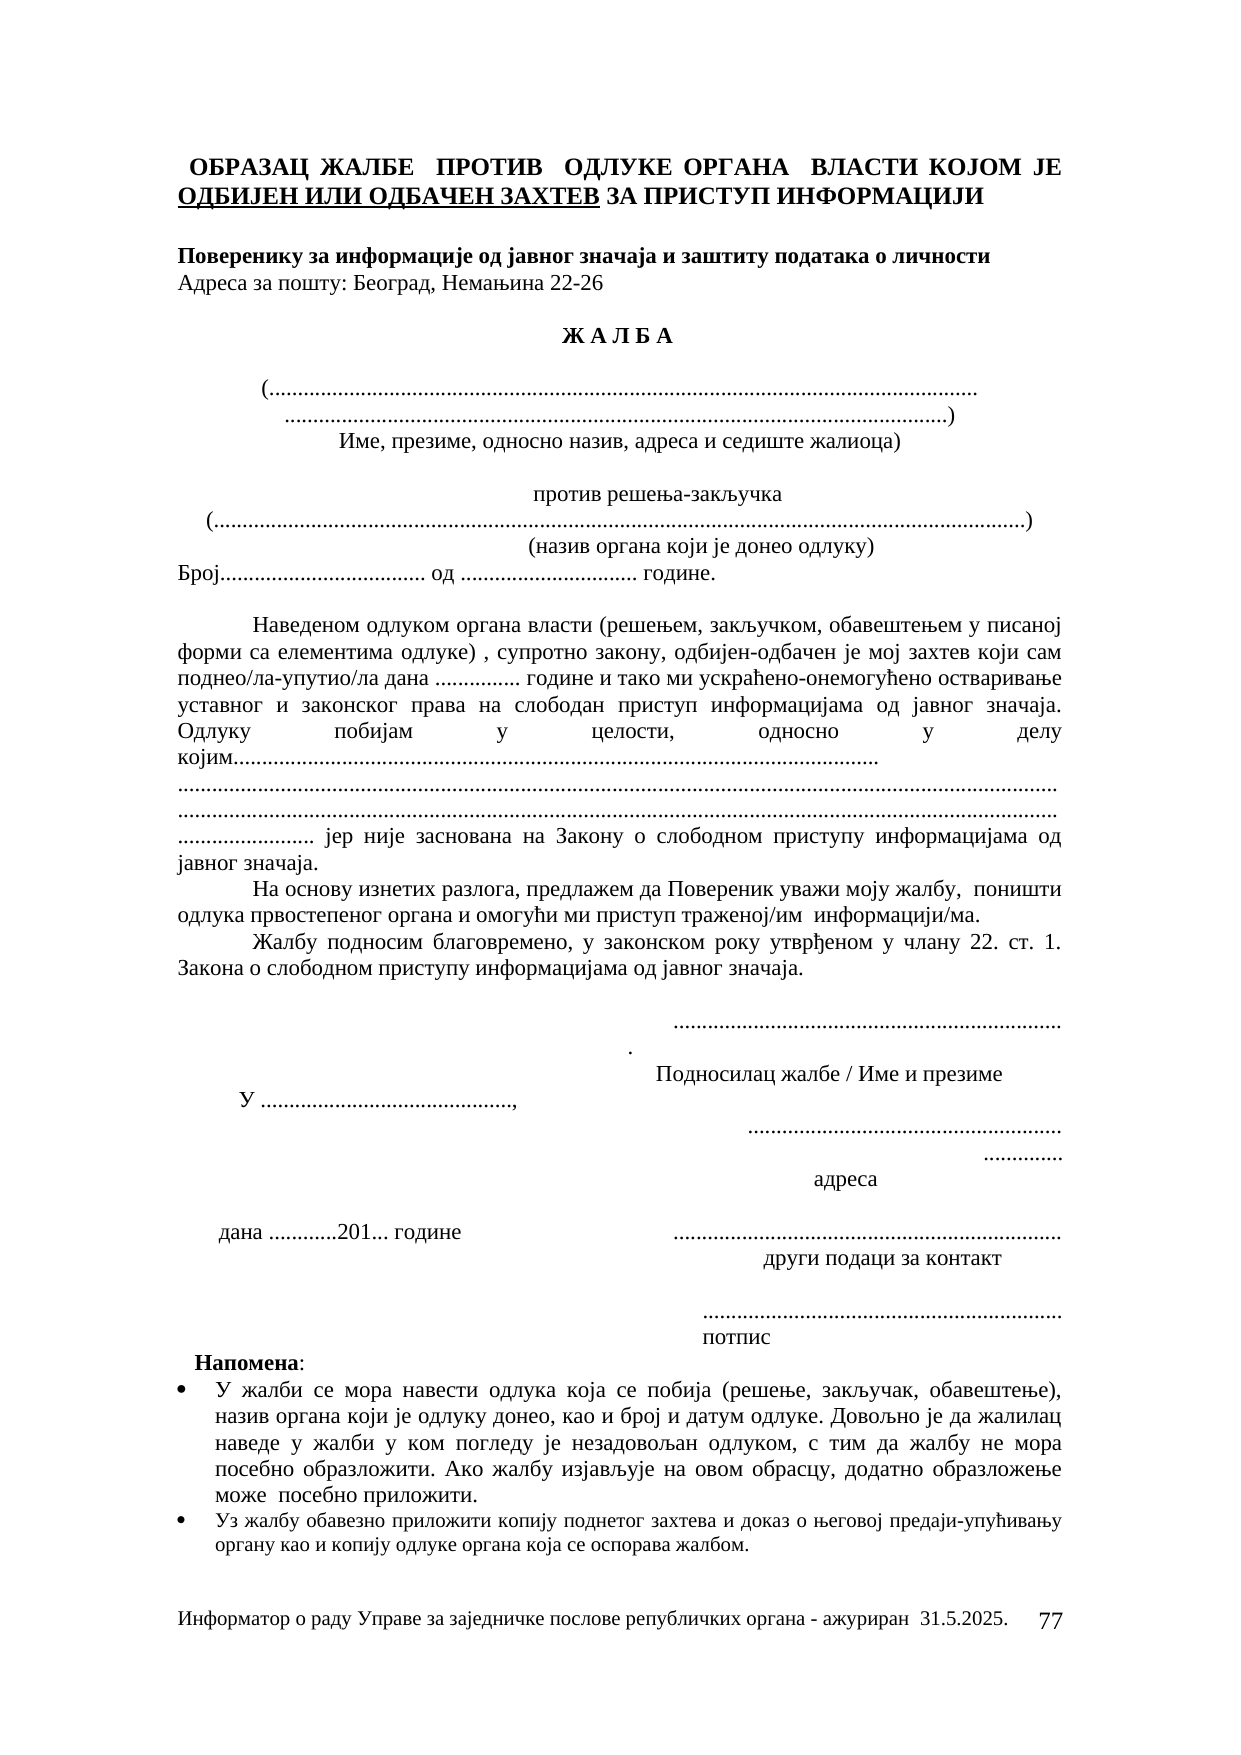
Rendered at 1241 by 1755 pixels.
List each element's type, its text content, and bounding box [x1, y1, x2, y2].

subtitle ОБРАЗАЦ ЖАЛБЕ ПРОТИВ ОДЛУКЕ ОРГАНА ВЛАСТИ КОЈОМ ЈЕ ОДБИЈЕН ИЛИ ОДБАЧЕН ЗАХТЕВ ЗА ПРИСТУП ИНФОРМАЦИЈИ [177, 148, 1063, 210]
text ............................................................... потпис [702, 1297, 1063, 1349]
text други подаци за контакт [702, 1244, 1063, 1270]
text ..................................................................... [627, 1007, 1063, 1059]
text ....................................................................................................................) [177, 401, 1063, 427]
text На основу изнетих разлога, предлажем да Повереник уважи моју жалбу, поништи одлука првостепеног органа и омогући ми приступ траженој/им информацији/ма. [177, 875, 1063, 928]
text Подносилац жалбе / Име и презиме [627, 1059, 1063, 1086]
text Име, презиме, односно назив, адреса и седиште жалиоца) [177, 427, 1063, 453]
text адреса [177, 1165, 1063, 1191]
text Адреса за пошту: Београд, Немањина 22-26 [177, 269, 1063, 295]
list Уз жалбу обавезно приложити копију поднетог захтева и доказ о његовој предаји-упућивању органу као и копију одлуке органа која се оспорава жалбом. [177, 1508, 1063, 1556]
text Жалбу подносим благовремено, у законском року утврђеном у члану 22. ст. 1. Закона о слободном приступу информацијама од јавног значаја. [177, 928, 1063, 981]
text Ж А Л Б А [177, 322, 1063, 348]
text У ............................................, ..................................................................... [177, 1086, 1063, 1165]
list У жалби се мора навести одлука која се побија (решење, закључак, обавештење), назив органа који је одлуку донео, као и број и датум одлуке. Довољно је да жалилац наведе у жалби у ком погледу је незадовољан одлуком, с тим да жалбу не мора посебно образложити. Ако жалбу изјављује на овом обрасцу, додатно образложење може посебно приложити. [177, 1376, 1063, 1508]
text ............................................................................................................................................................................................................................................................................................................................................ јер није заснована на Закону о слободном приступу информацијама од јавног значаја. [177, 770, 1063, 875]
text Наведеном одлуком органа власти (решењем, закључком, обавештењем у писаној форми са елементима одлуке) , супротно закону, одбијен-одбачен је мој захтев који сам поднео/ла-упутио/ла дана ............... године и тако ми ускраћено-онемогућено остваривање уставног и законског права на слободан приступ информацијама од јавног значаја. Oдлуку побијам у целости, односно у делу којим................................................................................................................. [177, 612, 1063, 770]
text против решења-закључка (..............................................................................................................................................) [177, 480, 1063, 532]
text дана ............201... године .................................................................... [177, 1218, 1063, 1244]
text (назив органа који је донео одлуку) [177, 532, 1063, 559]
text Поверенику за информације од јавног значаја и заштиту података о личности [177, 243, 1063, 269]
text (............................................................................................................................ [177, 374, 1063, 401]
text Напомена: [177, 1349, 1063, 1376]
text Број.................................... од ............................... године. [177, 559, 1063, 585]
